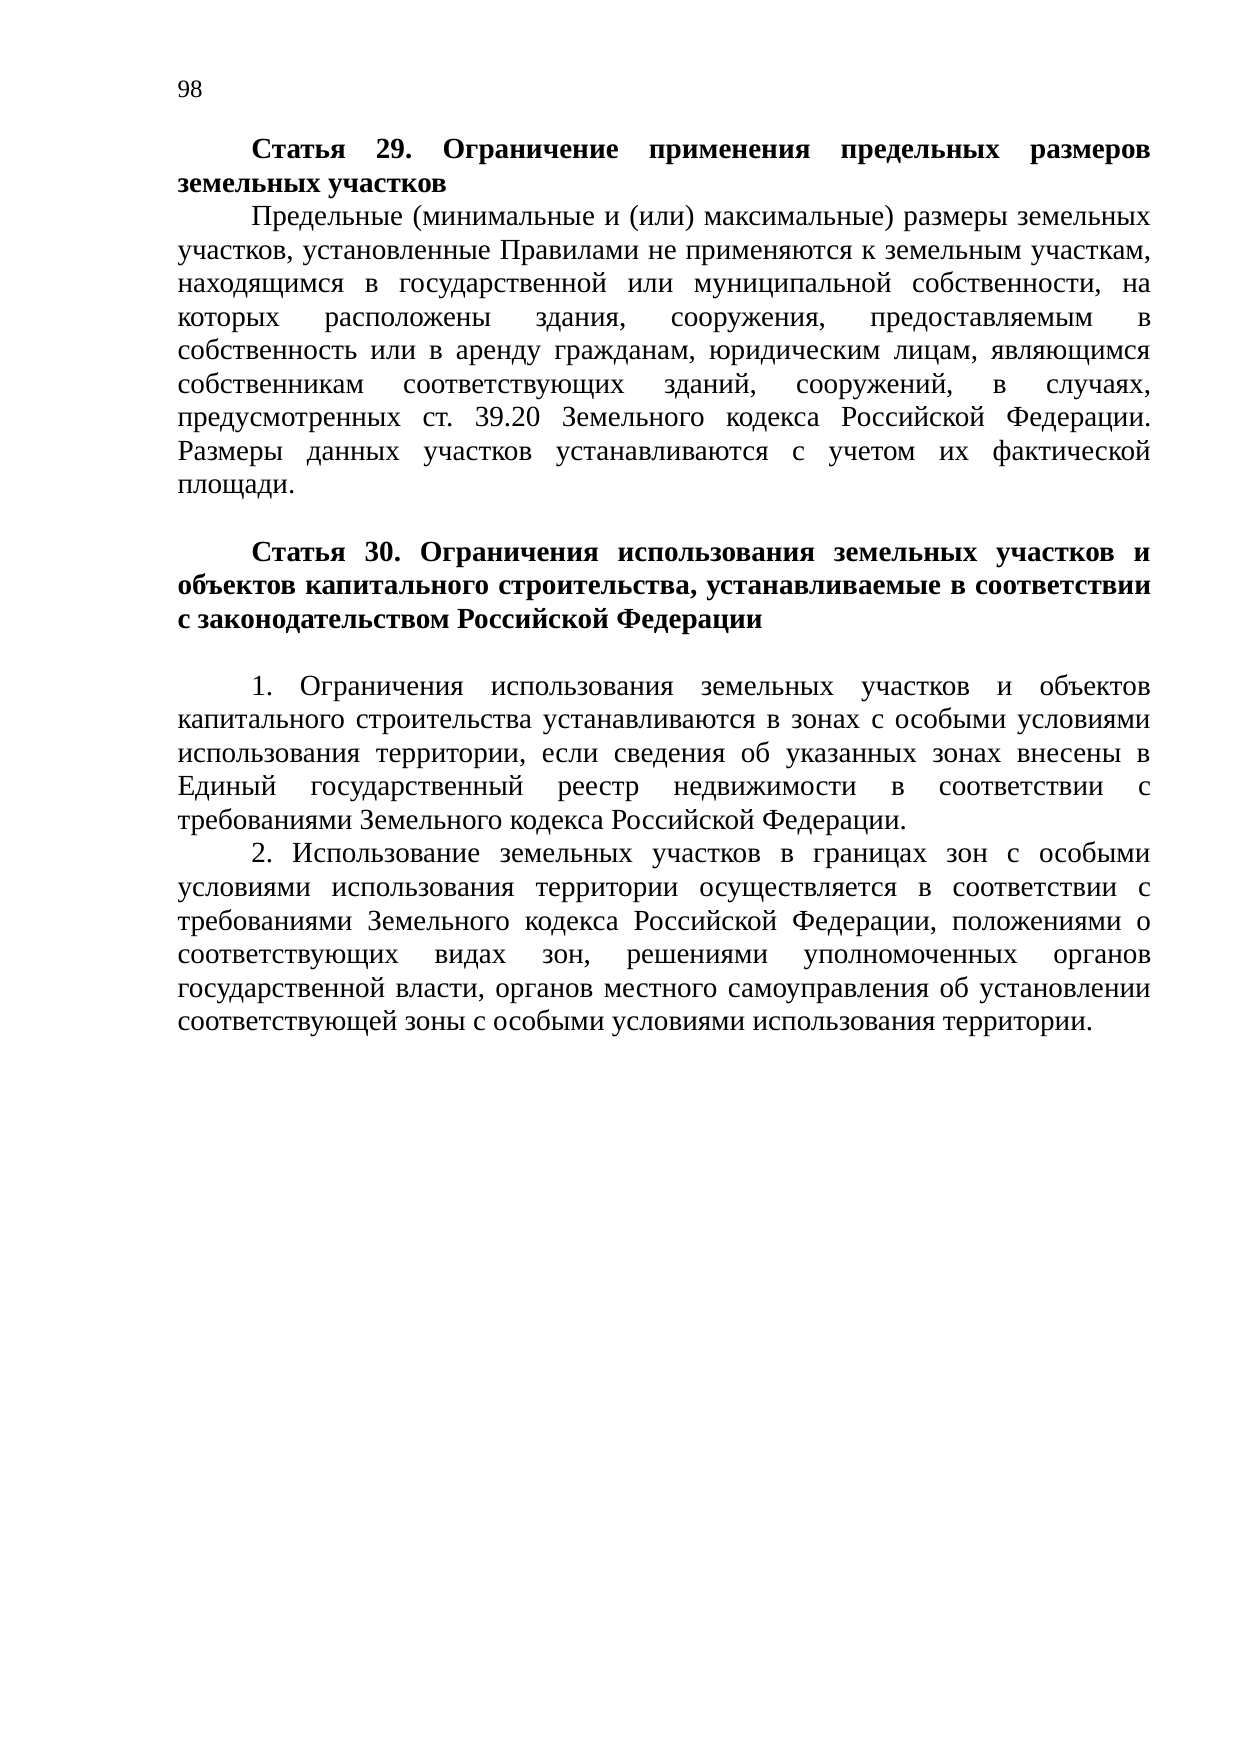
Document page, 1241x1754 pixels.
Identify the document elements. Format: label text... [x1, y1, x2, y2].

text 2. Использование земельных участков в границах зон с особыми условиями использования территории осуществляется в соответствии с требованиями Земельного кодекса Российской Федерации, положениями о соответствующих видах зон, решениями уполномоченных органов государственной власти, органов местного самоуправления об установлении соответствующей зоны с особыми условиями использования территории. [177, 836, 1152, 1037]
text 1. Ограничения использования земельных участков и объектов капитального строительства устанавливаются в зонах с особыми условиями использования территории, если сведения об указанных зонах внесены в Единый государственный реестр недвижимости в соответствии с требованиями Земельного кодекса Российской Федерации. [177, 668, 1152, 836]
text Статья 29. Ограничение применения предельных размеров земельных участков [177, 131, 1152, 198]
text Статья 30. Ограничения использования земельных участков и объектов капитального строительства, устанавливаемые в соответствии с законодательством Российской Федерации [177, 534, 1152, 634]
text Предельные (минимальные и (или) максимальные) размеры земельных участков, установленные Правилами не применяются к земельным участкам, находящимся в государственной или муниципальной собственности, на которых расположены здания, сооружения, предоставляемым в собственность или в аренду гражданам, юридическим лицам, являющимся собственникам соответствующих зданий, сооружений, в случаях, предусмотренных ст. 39.20 Земельного кодекса Российской Федерации. Размеры данных участков устанавливаются с учетом их фактической площади. [177, 198, 1152, 500]
